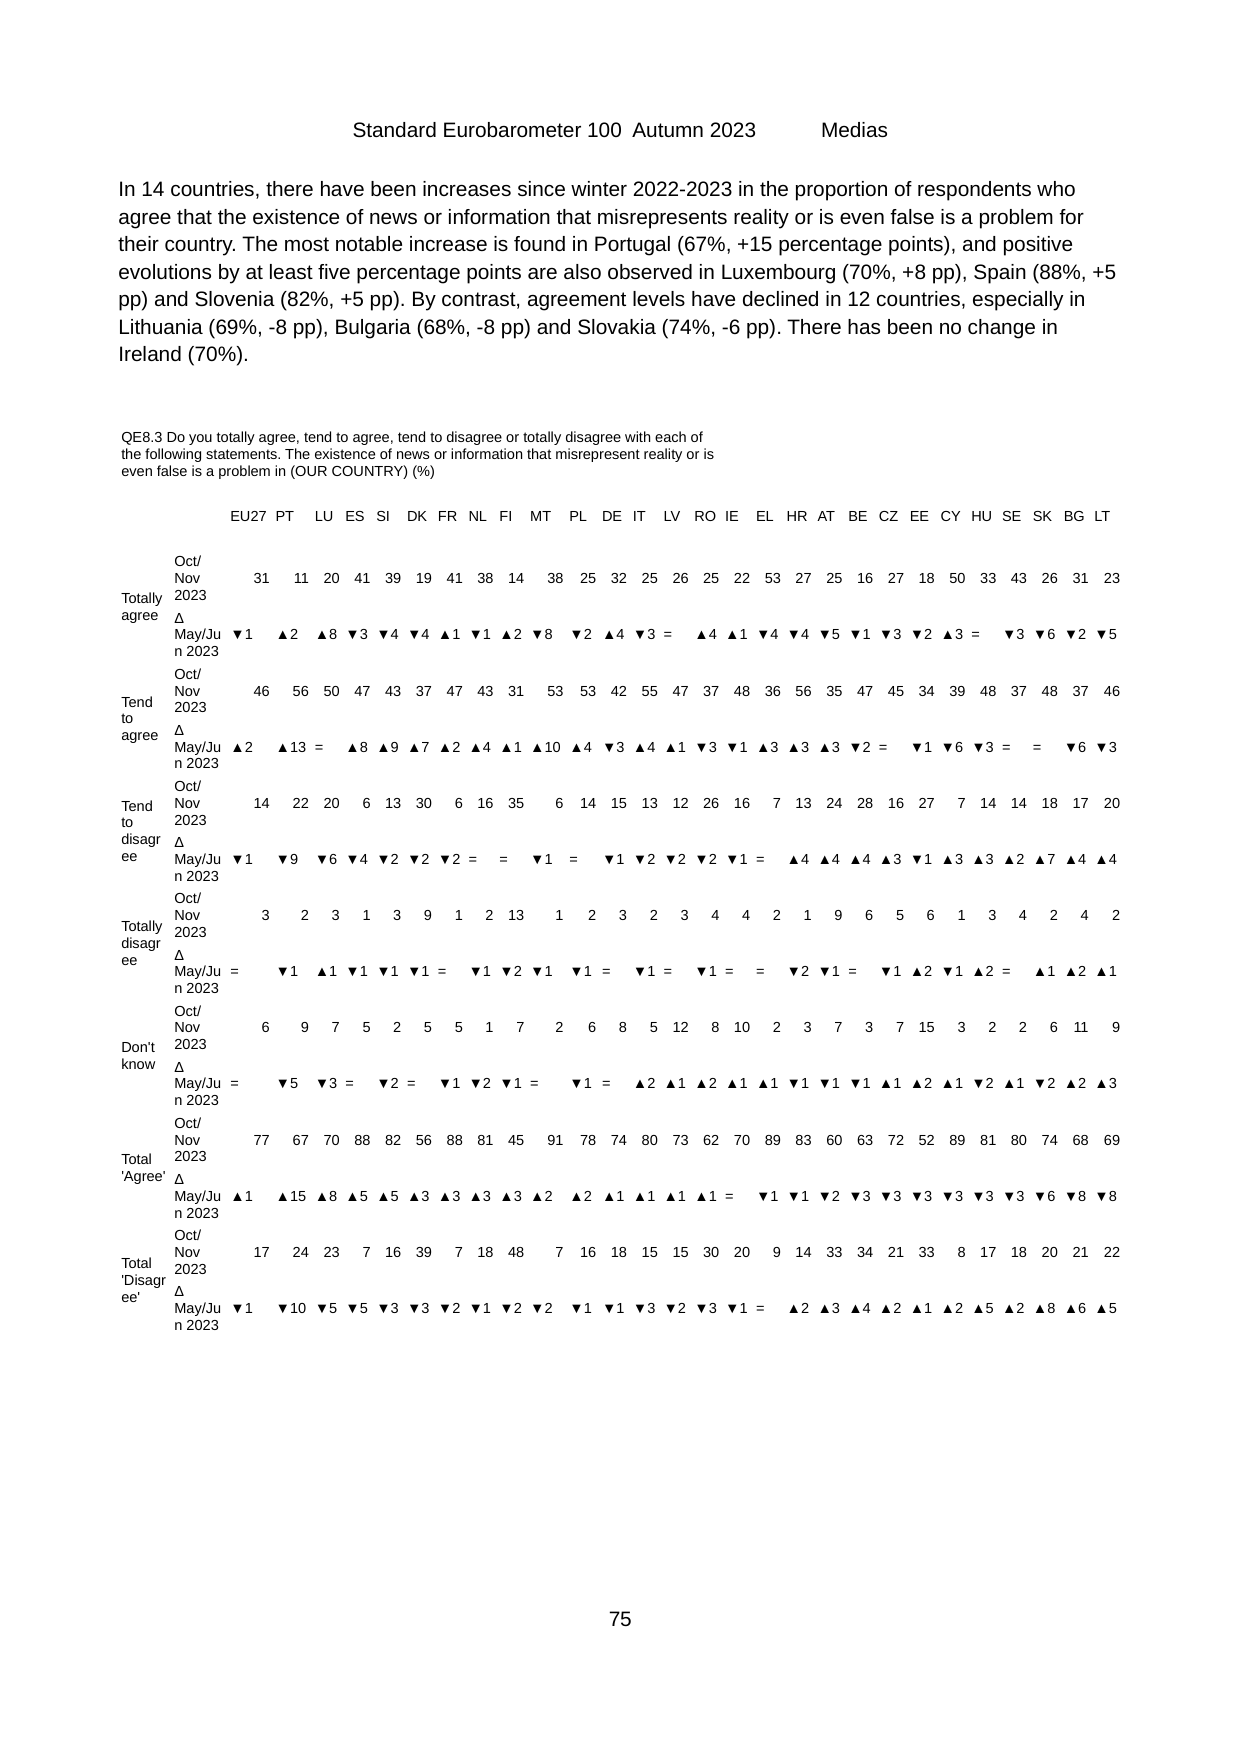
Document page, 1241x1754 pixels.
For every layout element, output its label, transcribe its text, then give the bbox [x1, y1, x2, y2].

table_cell ▼1 [722, 719, 753, 775]
table_header [907, 426, 937, 482]
table_cell ▼1 [814, 943, 845, 999]
table_cell [999, 528, 1030, 550]
table_cell 60 [814, 1112, 845, 1168]
table_cell 7 [342, 1224, 373, 1280]
text In 14 countries, there have been increases since winter 2022-2023 in the proportion of respondents who agree that the existence of news or information that misrepresents reality or is even false is a problem for their country. The most notable increase is found in Portugal (67%, +15 percentage points), and positive evolutions by at least five percentage points are also observed in Luxembourg (70%, +8 pp), Spain (88%, +5 pp) and Slovenia (82%, +5 pp). By contrast, agreement levels have declined in 12 countries, especially in Lithuania (69%, -8 pp), Bulgaria (68%, -8 pp) and Slovakia (74%, -6 pp). There has been no change in Ireland (70%). [118, 177, 1122, 366]
table_cell FI [496, 505, 527, 528]
table_cell 24 [273, 1224, 312, 1280]
table_cell = [753, 831, 783, 887]
table_cell 50 [938, 550, 968, 606]
table_cell 63 [845, 1112, 876, 1168]
table_cell 2 [1030, 887, 1061, 943]
table_cell ▲1 [660, 1056, 691, 1112]
table_cell ▲4 [630, 719, 660, 775]
table_cell PL [566, 505, 599, 528]
table_cell Oct/Nov 2023 [171, 775, 227, 831]
table_cell ▼1 [373, 943, 404, 999]
table_cell ▼3 [999, 1168, 1030, 1224]
table_cell 7 [312, 999, 342, 1056]
table_cell 9 [404, 887, 435, 943]
table_cell 53 [753, 550, 783, 606]
table_cell 1 [527, 887, 566, 943]
table_cell 13 [784, 775, 814, 831]
table_cell ▼1 [907, 719, 937, 775]
table_cell IT [630, 505, 660, 528]
table_cell ▼2 [660, 831, 691, 887]
table_cell ▼1 [465, 1280, 496, 1336]
table_cell ▲8 [312, 1168, 342, 1224]
table_cell 8 [938, 1224, 968, 1280]
table_cell [814, 483, 845, 505]
table_cell Totally disagree [118, 887, 171, 999]
table_cell ▼3 [968, 719, 999, 775]
table_cell ▼2 [845, 719, 876, 775]
table_cell Δ May/Jun 2023 [171, 719, 227, 775]
table_cell 4 [722, 887, 753, 943]
table_cell 13 [496, 887, 527, 943]
table_cell 3 [312, 887, 342, 943]
table_cell Tend to agree [118, 663, 171, 775]
table_cell [938, 528, 968, 550]
table_cell ▼1 [907, 831, 937, 887]
table_cell [566, 483, 599, 505]
table_cell ▼3 [845, 1168, 876, 1224]
table_cell 1 [435, 887, 465, 943]
table_cell ▼8 [1091, 1168, 1123, 1224]
table_cell 74 [599, 1112, 630, 1168]
table_cell FR [435, 505, 465, 528]
table_cell ▲3 [1091, 1056, 1123, 1112]
table_cell RO [691, 505, 722, 528]
table_cell [968, 483, 999, 505]
table_cell 16 [566, 1224, 599, 1280]
table_cell 88 [342, 1112, 373, 1168]
table_cell ▲1 [660, 719, 691, 775]
table_cell ▲3 [938, 831, 968, 887]
table_cell Δ May/Jun 2023 [171, 831, 227, 887]
table_cell 18 [465, 1224, 496, 1280]
table_cell 15 [907, 999, 937, 1056]
table_cell 74 [1030, 1112, 1061, 1168]
table_cell ▲1 [999, 1056, 1030, 1112]
table_cell ▼1 [814, 1056, 845, 1112]
table_cell 34 [907, 663, 937, 719]
table_cell 37 [404, 663, 435, 719]
table_cell 33 [907, 1224, 937, 1280]
table_cell 6 [907, 887, 937, 943]
table_cell Δ May/Jun 2023 [171, 606, 227, 662]
table_cell 47 [660, 663, 691, 719]
table_cell 1 [784, 887, 814, 943]
table_header QE8.3 Do you totally agree, tend to agree, tend to disagree or totally disagree with each of the following statements. The existence of news or information that misrepresent reality or is even false is a problem in (OUR COUNTRY) (%) [118, 426, 722, 482]
table_cell ▼3 [691, 1280, 722, 1336]
table_cell DK [404, 505, 435, 528]
table_cell 55 [630, 663, 660, 719]
table_cell 22 [722, 550, 753, 606]
table_cell Total 'Agree' [118, 1112, 171, 1224]
table_cell ▼3 [691, 719, 722, 775]
table_cell 11 [273, 550, 312, 606]
table_cell [312, 528, 342, 550]
table_cell ▼4 [342, 831, 373, 887]
table_cell 83 [784, 1112, 814, 1168]
table_cell 7 [876, 999, 907, 1056]
table_cell [691, 483, 722, 505]
table_cell ▼2 [496, 1280, 527, 1336]
table_cell ▼1 [784, 1168, 814, 1224]
table_cell [938, 483, 968, 505]
table_cell ▼2 [907, 606, 937, 662]
table_cell EL [753, 505, 783, 528]
table_cell ▲4 [845, 831, 876, 887]
table_cell 15 [660, 1224, 691, 1280]
table_cell = [660, 606, 691, 662]
table_cell = [876, 719, 907, 775]
table_cell 6 [435, 775, 465, 831]
table_cell 15 [599, 775, 630, 831]
table_cell ▲4 [845, 1280, 876, 1336]
table_cell ▼1 [784, 1056, 814, 1112]
table_cell 37 [999, 663, 1030, 719]
table_cell 6 [527, 775, 566, 831]
table_cell 16 [722, 775, 753, 831]
table_cell 1 [465, 999, 496, 1056]
table_cell 9 [753, 1224, 783, 1280]
table_cell [907, 483, 937, 505]
table_cell ▲1 [630, 1168, 660, 1224]
table_cell 27 [876, 550, 907, 606]
table_cell 7 [938, 775, 968, 831]
table_cell 2 [999, 999, 1030, 1056]
table_cell ▼1 [691, 943, 722, 999]
table_cell ▲1 [660, 1168, 691, 1224]
table_cell ▲1 [691, 1168, 722, 1224]
table_cell ▲1 [599, 1168, 630, 1224]
table_cell 53 [527, 663, 566, 719]
table_cell ▼5 [273, 1056, 312, 1112]
table_cell ▼1 [938, 943, 968, 999]
table_cell 27 [784, 550, 814, 606]
table_cell SK [1030, 505, 1061, 528]
table_cell ▼9 [273, 831, 312, 887]
table_cell 47 [342, 663, 373, 719]
table_cell [630, 483, 660, 505]
table_cell 3 [599, 887, 630, 943]
table_cell ▲3 [968, 831, 999, 887]
table_cell [118, 483, 171, 505]
table_cell ▲2 [566, 1168, 599, 1224]
table_cell Δ May/Jun 2023 [171, 1168, 227, 1224]
table_cell ▲2 [938, 1280, 968, 1336]
table_cell 77 [227, 1112, 272, 1168]
table_cell 89 [938, 1112, 968, 1168]
table_cell [753, 528, 783, 550]
table_cell ▲4 [599, 606, 630, 662]
table_header [814, 426, 845, 482]
table_cell [784, 528, 814, 550]
table_cell 14 [968, 775, 999, 831]
table_cell 9 [814, 887, 845, 943]
table_cell = [753, 943, 783, 999]
table_cell ▼2 [373, 1056, 404, 1112]
table_cell ▼1 [566, 1056, 599, 1112]
table_cell ▼2 [527, 1280, 566, 1336]
table_cell ▲1 [496, 719, 527, 775]
table_cell ▲2 [496, 606, 527, 662]
table_cell ▲2 [999, 1280, 1030, 1336]
table_cell 23 [312, 1224, 342, 1280]
table_cell 31 [227, 550, 272, 606]
table_cell 56 [784, 663, 814, 719]
table_cell Δ May/Jun 2023 [171, 1280, 227, 1336]
table_cell 25 [630, 550, 660, 606]
table_cell 3 [845, 999, 876, 1056]
table_cell 8 [691, 999, 722, 1056]
table_cell 88 [435, 1112, 465, 1168]
table_cell Oct/Nov 2023 [171, 1112, 227, 1168]
table_cell ▲2 [907, 943, 937, 999]
table_cell 14 [784, 1224, 814, 1280]
table_cell 17 [227, 1224, 272, 1280]
table_cell ▼3 [599, 719, 630, 775]
table_cell [118, 505, 171, 528]
table_cell 43 [999, 550, 1030, 606]
table_cell 2 [1091, 887, 1123, 943]
table_cell 81 [465, 1112, 496, 1168]
table_cell 16 [465, 775, 496, 831]
table_cell 27 [907, 775, 937, 831]
table_cell 45 [876, 663, 907, 719]
table_cell ▲4 [784, 831, 814, 887]
table_cell 34 [845, 1224, 876, 1280]
table_cell ▼1 [566, 1280, 599, 1336]
table_cell [465, 528, 496, 550]
table_cell 31 [1061, 550, 1091, 606]
table_cell ▼2 [660, 1280, 691, 1336]
table_cell ▲3 [814, 719, 845, 775]
table_cell 14 [227, 775, 272, 831]
table_cell 17 [968, 1224, 999, 1280]
table_cell 18 [907, 550, 937, 606]
table_cell ▼5 [1091, 606, 1123, 662]
table_cell ▲2 [435, 719, 465, 775]
table_cell ▼8 [1061, 1168, 1091, 1224]
table_cell [435, 528, 465, 550]
table_cell ▲4 [1061, 831, 1091, 887]
table_cell ▲3 [465, 1168, 496, 1224]
table_cell ▲1 [1030, 943, 1061, 999]
table_cell 50 [312, 663, 342, 719]
table_cell ▲2 [999, 831, 1030, 887]
table_cell [599, 528, 630, 550]
table_cell EE [907, 505, 937, 528]
table_cell ▼2 [465, 1056, 496, 1112]
table_cell [845, 483, 876, 505]
table_cell ▼1 [845, 1056, 876, 1112]
table_cell ▼2 [1030, 1056, 1061, 1112]
table_cell ▼2 [566, 606, 599, 662]
table_cell [273, 528, 312, 550]
table_cell ▲5 [373, 1168, 404, 1224]
table_cell ▲3 [404, 1168, 435, 1224]
table_cell [599, 483, 630, 505]
table_cell CZ [876, 505, 907, 528]
table_cell 80 [999, 1112, 1030, 1168]
table_cell 1 [938, 887, 968, 943]
table_cell ▼2 [691, 831, 722, 887]
table_cell ▼1 [465, 943, 496, 999]
table_cell [722, 528, 753, 550]
table_cell ▲2 [968, 943, 999, 999]
table_cell = [404, 1056, 435, 1112]
table_cell 10 [722, 999, 753, 1056]
table_cell ▲3 [814, 1280, 845, 1336]
table_cell LV [660, 505, 691, 528]
table_cell [1091, 528, 1123, 550]
table_cell ▲2 [1061, 1056, 1091, 1112]
table_cell 39 [404, 1224, 435, 1280]
table_cell [1061, 528, 1091, 550]
table_cell 3 [373, 887, 404, 943]
table_cell ▼1 [845, 606, 876, 662]
table_header [938, 426, 968, 482]
table_cell 48 [722, 663, 753, 719]
table_cell ▲1 [876, 1056, 907, 1112]
table_cell ▲1 [753, 1056, 783, 1112]
table_cell Don't know [118, 999, 171, 1112]
table_cell 48 [968, 663, 999, 719]
table_cell AT [814, 505, 845, 528]
table_cell 3 [660, 887, 691, 943]
table_cell 2 [566, 887, 599, 943]
table_cell [118, 528, 171, 550]
table_cell [273, 483, 312, 505]
table_cell ▲3 [876, 831, 907, 887]
table_header [968, 426, 999, 482]
table_cell [373, 528, 404, 550]
table_cell DE [599, 505, 630, 528]
table_cell 7 [814, 999, 845, 1056]
table_cell ▼1 [599, 1280, 630, 1336]
table_cell [312, 483, 342, 505]
table_cell Oct/Nov 2023 [171, 887, 227, 943]
table_cell MT [527, 505, 566, 528]
table_cell 24 [814, 775, 845, 831]
table_cell [660, 528, 691, 550]
table_cell 31 [496, 663, 527, 719]
table_header [722, 426, 753, 482]
table_cell [876, 483, 907, 505]
table_cell 36 [753, 663, 783, 719]
table_cell = [599, 1056, 630, 1112]
table_cell Oct/Nov 2023 [171, 663, 227, 719]
table_cell 17 [1061, 775, 1091, 831]
table_cell [227, 528, 272, 550]
table_cell ▲2 [1061, 943, 1091, 999]
table_cell ▼3 [342, 606, 373, 662]
table_cell Δ May/Jun 2023 [171, 1056, 227, 1112]
table_cell Tend to disagree [118, 775, 171, 887]
table_cell ▲1 [907, 1280, 937, 1336]
table_cell 2 [968, 999, 999, 1056]
table_cell [435, 483, 465, 505]
table_cell 23 [1091, 550, 1123, 606]
table_cell 6 [227, 999, 272, 1056]
table_cell ▲8 [342, 719, 373, 775]
table_cell Total 'Disagree' [118, 1224, 171, 1336]
table_cell ▲15 [273, 1168, 312, 1224]
table_cell BE [845, 505, 876, 528]
table_cell [527, 528, 566, 550]
table_cell 69 [1091, 1112, 1123, 1168]
table_cell ▼3 [404, 1280, 435, 1336]
table_cell 14 [999, 775, 1030, 831]
table_cell 12 [660, 775, 691, 831]
table_cell ▲5 [968, 1280, 999, 1336]
table_cell 20 [312, 550, 342, 606]
table_cell ES [342, 505, 373, 528]
table_cell 35 [814, 663, 845, 719]
table_cell [566, 528, 599, 550]
table_cell ▼1 [599, 831, 630, 887]
table_cell 14 [496, 550, 527, 606]
table_cell ▼1 [435, 1056, 465, 1112]
table_cell 26 [1030, 550, 1061, 606]
table_cell [227, 483, 272, 505]
table_cell HU [968, 505, 999, 528]
table_cell Totally agree [118, 550, 171, 662]
table_cell ▼3 [373, 1280, 404, 1336]
table_cell ▼3 [999, 606, 1030, 662]
table_cell ▲8 [312, 606, 342, 662]
table_cell ▼2 [373, 831, 404, 887]
table_cell = [845, 943, 876, 999]
table_cell 80 [630, 1112, 660, 1168]
table_cell [845, 528, 876, 550]
table_cell [342, 483, 373, 505]
table_cell 16 [373, 1224, 404, 1280]
table_cell ▼2 [1061, 606, 1091, 662]
table_cell ▲5 [342, 1168, 373, 1224]
table_cell 45 [496, 1112, 527, 1168]
table_cell IE [722, 505, 753, 528]
table_cell ▼1 [753, 1168, 783, 1224]
table_cell ▲2 [227, 719, 272, 775]
table_cell ▲1 [722, 1056, 753, 1112]
table_cell 20 [722, 1224, 753, 1280]
table_cell [1061, 483, 1091, 505]
table_cell 68 [1061, 1112, 1091, 1168]
table_cell 5 [630, 999, 660, 1056]
table_cell ▲4 [691, 606, 722, 662]
table_cell 25 [814, 550, 845, 606]
table_cell ▼1 [722, 1280, 753, 1336]
table_cell = [435, 943, 465, 999]
table_header [1030, 426, 1061, 482]
table_cell ▼3 [630, 1280, 660, 1336]
table_cell ▲4 [566, 719, 599, 775]
table_cell ▼1 [630, 943, 660, 999]
table_header [1091, 426, 1123, 482]
table_cell LT [1091, 505, 1123, 528]
table_cell ▼2 [784, 943, 814, 999]
table_cell ▼1 [227, 606, 272, 662]
table_cell [907, 528, 937, 550]
table_cell [1030, 528, 1061, 550]
table_cell 4 [999, 887, 1030, 943]
table_cell 3 [938, 999, 968, 1056]
table_cell = [527, 1056, 566, 1112]
table_cell 9 [273, 999, 312, 1056]
table_cell ▲4 [814, 831, 845, 887]
table_cell ▼3 [312, 1056, 342, 1112]
table_cell 9 [1091, 999, 1123, 1056]
table_cell 18 [1030, 775, 1061, 831]
table_cell 48 [1030, 663, 1061, 719]
table_cell 30 [404, 775, 435, 831]
table_cell ▲3 [784, 719, 814, 775]
table_cell = [968, 606, 999, 662]
table_cell = [753, 1280, 783, 1336]
table_cell ▼1 [465, 606, 496, 662]
table_cell 81 [968, 1112, 999, 1168]
table_cell 47 [435, 663, 465, 719]
table_cell 78 [566, 1112, 599, 1168]
table_cell [171, 528, 227, 550]
table_cell ▼2 [435, 831, 465, 887]
table_cell ▼5 [342, 1280, 373, 1336]
table_cell ▲9 [373, 719, 404, 775]
table_cell [999, 483, 1030, 505]
table_cell [342, 528, 373, 550]
table_cell [404, 528, 435, 550]
table_cell ▼6 [938, 719, 968, 775]
table_cell ▼5 [312, 1280, 342, 1336]
table_cell 5 [404, 999, 435, 1056]
table_cell 6 [845, 887, 876, 943]
table_cell 46 [1091, 663, 1123, 719]
table_cell 56 [273, 663, 312, 719]
table_cell ▼1 [404, 943, 435, 999]
table_cell 46 [227, 663, 272, 719]
table_cell ▼5 [814, 606, 845, 662]
table_cell ▲3 [435, 1168, 465, 1224]
table_cell = [342, 1056, 373, 1112]
table_cell SE [999, 505, 1030, 528]
table_cell ▲1 [1091, 943, 1123, 999]
table_cell ▼6 [1030, 1168, 1061, 1224]
table_cell 43 [373, 663, 404, 719]
table_cell ▼4 [373, 606, 404, 662]
table_cell 53 [566, 663, 599, 719]
table_cell 2 [373, 999, 404, 1056]
table_cell 20 [1030, 1224, 1061, 1280]
table_cell [496, 528, 527, 550]
table_cell 72 [876, 1112, 907, 1168]
table_cell 11 [1061, 999, 1091, 1056]
table_cell EU27 [227, 505, 272, 528]
table_cell 70 [312, 1112, 342, 1168]
table_cell ▼1 [227, 831, 272, 887]
table_cell 1 [342, 887, 373, 943]
table_cell 22 [1091, 1224, 1123, 1280]
table_cell 19 [404, 550, 435, 606]
table_cell 38 [527, 550, 566, 606]
table_cell 5 [342, 999, 373, 1056]
table_cell [404, 483, 435, 505]
table_cell = [496, 831, 527, 887]
table_cell ▲1 [435, 606, 465, 662]
table_cell 39 [373, 550, 404, 606]
table_cell ▲2 [273, 606, 312, 662]
table_cell 3 [968, 887, 999, 943]
table_cell = [599, 943, 630, 999]
table_cell 13 [630, 775, 660, 831]
table_cell ▼1 [273, 943, 312, 999]
table_cell 73 [660, 1112, 691, 1168]
table_cell ▲2 [630, 1056, 660, 1112]
table_cell = [722, 1168, 753, 1224]
table_cell 43 [465, 663, 496, 719]
table_cell ▲13 [273, 719, 312, 775]
table_cell Oct/Nov 2023 [171, 550, 227, 606]
table_cell 6 [342, 775, 373, 831]
table_cell 21 [1061, 1224, 1091, 1280]
table_cell 13 [373, 775, 404, 831]
table_header [845, 426, 876, 482]
table_cell 16 [845, 550, 876, 606]
table_cell ▼3 [876, 606, 907, 662]
table_cell [814, 528, 845, 550]
table_cell 16 [876, 775, 907, 831]
table_cell = [722, 943, 753, 999]
table_cell ▼10 [273, 1280, 312, 1336]
table_cell ▼3 [938, 1168, 968, 1224]
table_cell ▼2 [968, 1056, 999, 1112]
table_cell 2 [273, 887, 312, 943]
table_cell 2 [630, 887, 660, 943]
table_cell = [227, 943, 272, 999]
table_cell ▼2 [435, 1280, 465, 1336]
table_cell [171, 505, 227, 528]
table_cell ▼1 [722, 831, 753, 887]
table_cell 26 [660, 550, 691, 606]
table_cell NL [465, 505, 496, 528]
table_cell SI [373, 505, 404, 528]
table_cell 30 [691, 1224, 722, 1280]
table_cell ▼1 [876, 943, 907, 999]
table_cell ▼1 [527, 831, 566, 887]
table_cell = [660, 943, 691, 999]
table_cell 41 [342, 550, 373, 606]
table_cell ▲1 [722, 606, 753, 662]
table_cell [968, 528, 999, 550]
table_cell ▼2 [814, 1168, 845, 1224]
table_cell ▼1 [566, 943, 599, 999]
table_cell [373, 483, 404, 505]
table_cell 38 [465, 550, 496, 606]
table_cell [753, 483, 783, 505]
table_cell ▼6 [312, 831, 342, 887]
table_cell 35 [496, 775, 527, 831]
table_cell ▲6 [1061, 1280, 1091, 1336]
table_cell 28 [845, 775, 876, 831]
table_cell ▼3 [907, 1168, 937, 1224]
table_cell 48 [496, 1224, 527, 1280]
table_cell [876, 528, 907, 550]
table_cell 4 [691, 887, 722, 943]
table_cell [496, 483, 527, 505]
table_cell 41 [435, 550, 465, 606]
table_cell 26 [691, 775, 722, 831]
table_cell ▼2 [630, 831, 660, 887]
table_cell 5 [876, 887, 907, 943]
table_cell 18 [599, 1224, 630, 1280]
table_cell 7 [527, 1224, 566, 1280]
table_cell 21 [876, 1224, 907, 1280]
table_cell ▲3 [496, 1168, 527, 1224]
table_cell 6 [566, 999, 599, 1056]
table_cell [527, 483, 566, 505]
table_cell 18 [999, 1224, 1030, 1280]
table_cell 91 [527, 1112, 566, 1168]
table_cell 5 [435, 999, 465, 1056]
table_cell [630, 528, 660, 550]
table_cell [784, 483, 814, 505]
table_cell ▲3 [753, 719, 783, 775]
table_cell ▲2 [784, 1280, 814, 1336]
table_cell ▼2 [496, 943, 527, 999]
table_cell Oct/Nov 2023 [171, 1224, 227, 1280]
table_cell LU [312, 505, 342, 528]
table_cell 70 [722, 1112, 753, 1168]
table_cell ▼1 [227, 1280, 272, 1336]
table_cell ▲1 [312, 943, 342, 999]
table_cell 20 [312, 775, 342, 831]
table_cell 12 [660, 999, 691, 1056]
table_header [876, 426, 907, 482]
table_cell 4 [1061, 887, 1091, 943]
table_cell [171, 483, 227, 505]
table_cell ▼8 [527, 606, 566, 662]
table_cell ▲2 [876, 1280, 907, 1336]
table_cell 37 [1061, 663, 1091, 719]
table_cell HR [784, 505, 814, 528]
table_cell 2 [465, 887, 496, 943]
table_header [753, 426, 783, 482]
table_cell 25 [691, 550, 722, 606]
table_cell = [566, 831, 599, 887]
table_cell 52 [907, 1112, 937, 1168]
table_cell ▼3 [630, 606, 660, 662]
table_cell 15 [630, 1224, 660, 1280]
table_cell 8 [599, 999, 630, 1056]
table_cell = [1030, 719, 1061, 775]
table_cell 56 [404, 1112, 435, 1168]
table_cell 33 [968, 550, 999, 606]
table_cell ▼1 [527, 943, 566, 999]
table_cell [722, 483, 753, 505]
table_cell ▼4 [784, 606, 814, 662]
table_cell ▲1 [938, 1056, 968, 1112]
table_cell 2 [753, 999, 783, 1056]
table_cell ▼4 [753, 606, 783, 662]
table_cell ▼6 [1030, 606, 1061, 662]
table_cell 89 [753, 1112, 783, 1168]
table_cell 39 [938, 663, 968, 719]
table_cell BG [1061, 505, 1091, 528]
table_cell Oct/Nov 2023 [171, 999, 227, 1056]
table_cell 25 [566, 550, 599, 606]
table_cell ▲4 [465, 719, 496, 775]
table_cell 82 [373, 1112, 404, 1168]
table_cell ▼2 [404, 831, 435, 887]
table_cell 7 [435, 1224, 465, 1280]
table_cell ▲7 [1030, 831, 1061, 887]
table_cell 3 [227, 887, 272, 943]
table_cell ▲2 [907, 1056, 937, 1112]
table_cell ▼6 [1061, 719, 1091, 775]
table_header [1061, 426, 1091, 482]
table_cell = [312, 719, 342, 775]
table_cell ▼1 [342, 943, 373, 999]
table_cell 37 [691, 663, 722, 719]
table_cell ▼4 [404, 606, 435, 662]
table_cell 22 [273, 775, 312, 831]
table_cell = [999, 719, 1030, 775]
table_cell ▼3 [876, 1168, 907, 1224]
table_cell = [227, 1056, 272, 1112]
table_cell ▲3 [938, 606, 968, 662]
table_cell 3 [784, 999, 814, 1056]
table_cell = [999, 943, 1030, 999]
table_cell ▲7 [404, 719, 435, 775]
table_cell [465, 483, 496, 505]
table_cell [1030, 483, 1061, 505]
table_cell 7 [753, 775, 783, 831]
table_cell ▼3 [968, 1168, 999, 1224]
table_cell [660, 483, 691, 505]
table_cell 7 [496, 999, 527, 1056]
table_cell 2 [753, 887, 783, 943]
table_cell ▲5 [1091, 1280, 1123, 1336]
table_cell CY [938, 505, 968, 528]
table_cell [1091, 483, 1123, 505]
table_cell ▲1 [227, 1168, 272, 1224]
table_header [999, 426, 1030, 482]
table_cell 47 [845, 663, 876, 719]
table_cell ▼1 [496, 1056, 527, 1112]
table_cell Δ May/Jun 2023 [171, 943, 227, 999]
table_header [784, 426, 814, 482]
table_cell = [465, 831, 496, 887]
table_cell [691, 528, 722, 550]
table_cell 67 [273, 1112, 312, 1168]
table_cell 14 [566, 775, 599, 831]
table_cell 6 [1030, 999, 1061, 1056]
table_cell 20 [1091, 775, 1123, 831]
table_cell ▲8 [1030, 1280, 1061, 1336]
table_cell 32 [599, 550, 630, 606]
table_cell ▲10 [527, 719, 566, 775]
table_cell ▲4 [1091, 831, 1123, 887]
table_cell PT [273, 505, 312, 528]
table_cell ▼3 [1091, 719, 1123, 775]
table_cell ▲2 [527, 1168, 566, 1224]
table_cell 33 [814, 1224, 845, 1280]
table_cell 42 [599, 663, 630, 719]
table_cell 2 [527, 999, 566, 1056]
table_cell ▲2 [691, 1056, 722, 1112]
table_cell 62 [691, 1112, 722, 1168]
